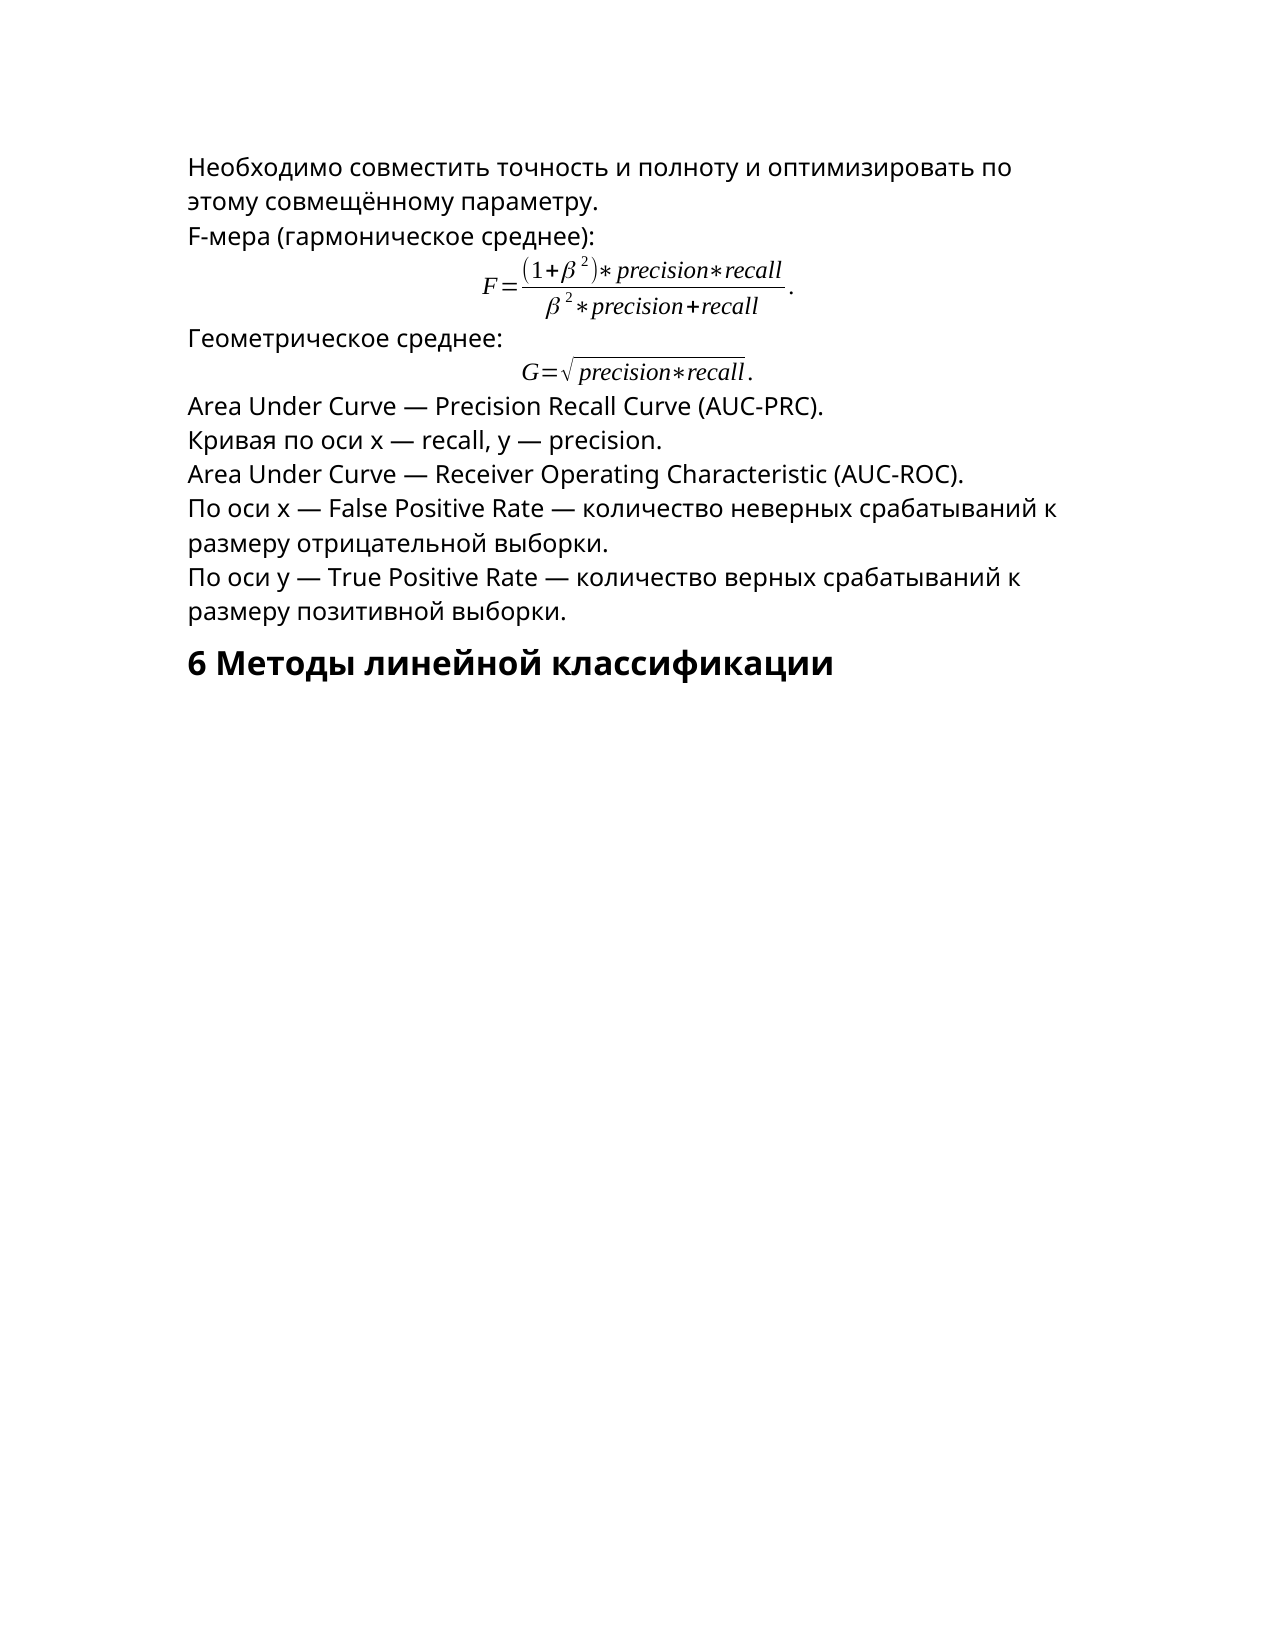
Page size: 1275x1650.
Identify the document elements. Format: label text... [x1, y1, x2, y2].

text Необходимо совместить точность и полноту и оптимизировать по этому совмещённому параметру. [187, 150, 1087, 218]
text По оси y — True Positive Rate — количество верных срабатываний к размеру позитивной выборки. [187, 559, 1087, 627]
text Area Under Curve — Receiver Operating Characteristic (AUC-ROC). [187, 457, 1087, 491]
text По оси x — False Positive Rate — количество неверных срабатываний к размеру отрицательной выборки. [187, 491, 1087, 559]
text F-мера (гармоническое среднее): [187, 218, 1087, 252]
text Геометрическое среднее: [187, 321, 1087, 355]
text Кривая по оси x — recall, y — precision. [187, 423, 1087, 457]
text Area Under Curve — Precision Recall Curve (AUC-PRC). [187, 389, 1087, 423]
subtitle 6 Методы линейной классификации [187, 640, 1087, 685]
